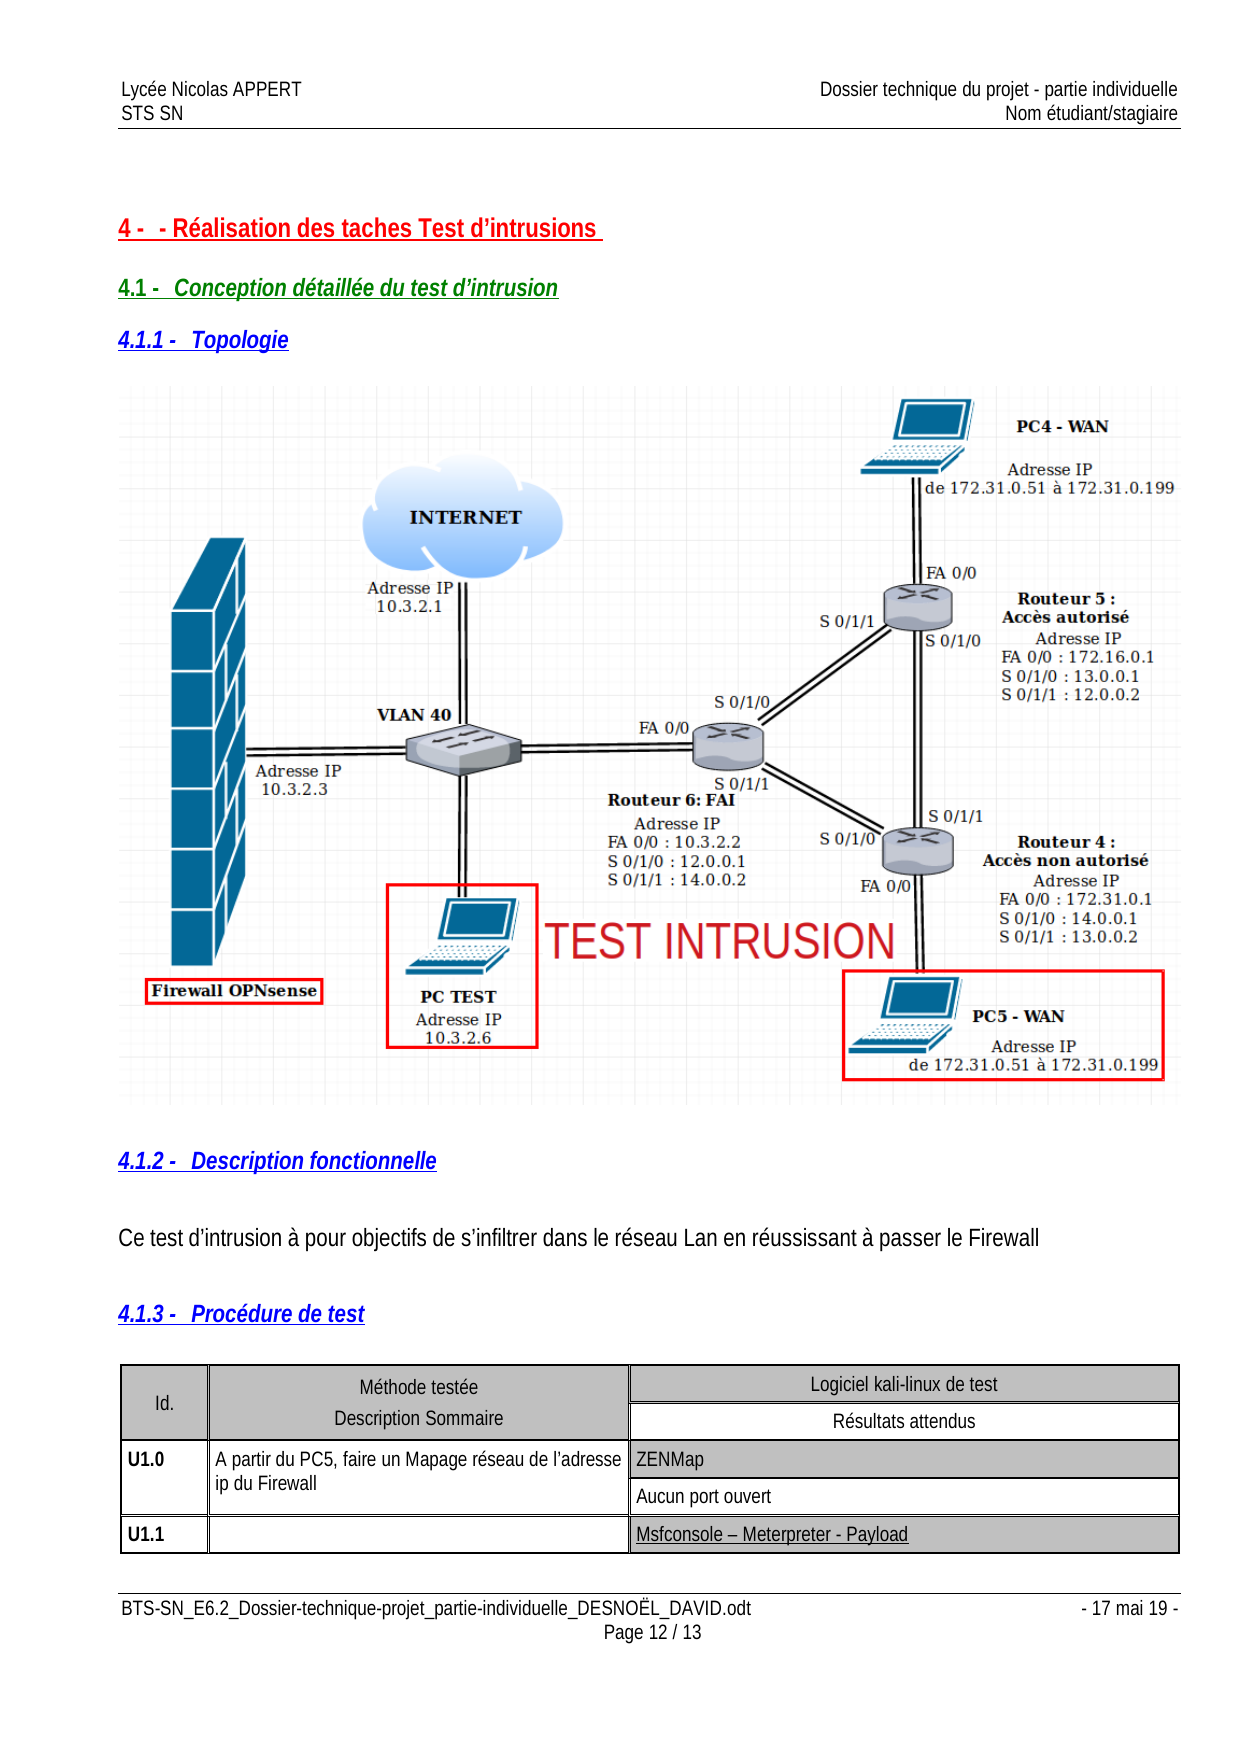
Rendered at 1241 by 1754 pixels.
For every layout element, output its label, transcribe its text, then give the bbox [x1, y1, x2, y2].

table_header ZENMap [631, 1441, 1178, 1477]
picture [118, 386, 1182, 1105]
subtitle Conception détaillée du test d’intrusion [118, 272, 1181, 301]
table_cell A partir du PC5, faire un Mapage réseau de l’adresse ip du Firewall [210, 1441, 628, 1514]
table_cell Aucun port ouvert [631, 1479, 1178, 1514]
subtitle Description fonctionnelle [118, 1146, 1181, 1175]
table_cell Résultats attendus [631, 1404, 1178, 1439]
table_header Msfconsole – Meterpreter - Payload [631, 1517, 1178, 1552]
subtitle Ce test d’intrusion à pour objectifs de s’infiltrer dans le réseau Lan en réussissant à passer le Firewall [118, 1222, 1181, 1251]
table_header Méthode testée Description Sommaire [210, 1366, 628, 1439]
table_cell U1.1 [122, 1517, 207, 1552]
subtitle Procédure de test [118, 1299, 1181, 1328]
table_header Logiciel kali-linux de test [631, 1366, 1178, 1401]
table_header Id. [122, 1366, 207, 1439]
subtitle Topologie [118, 325, 1181, 354]
table_cell U1.0 [122, 1441, 207, 1514]
table_cell [210, 1517, 628, 1552]
subtitle - Réalisation des taches Test d’intrusions [118, 212, 1181, 243]
